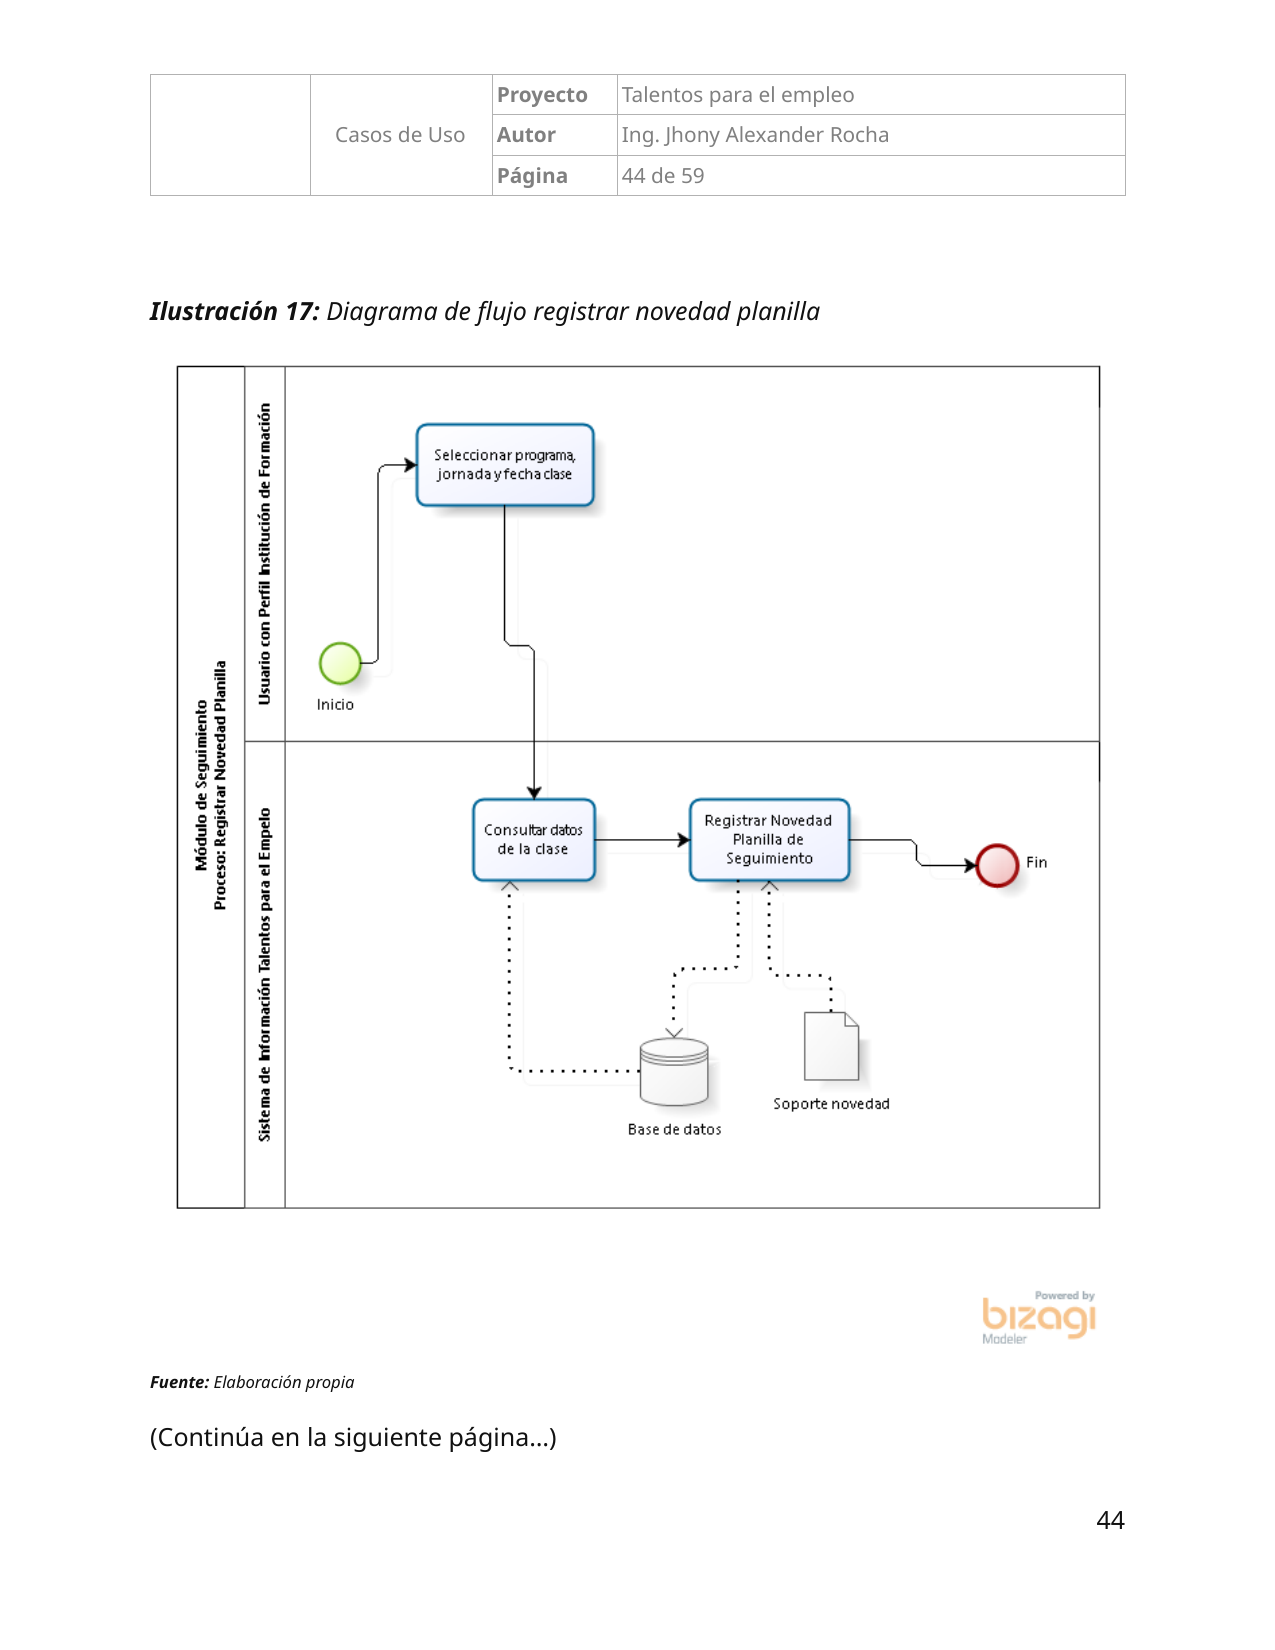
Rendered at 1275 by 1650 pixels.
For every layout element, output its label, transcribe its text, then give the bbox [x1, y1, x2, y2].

text (Continúa en la siguiente página…) [150, 1420, 1125, 1454]
picture [150, 339, 1125, 1360]
text Ilustración 17: Diagrama de flujo registrar novedad planilla [150, 293, 1125, 339]
text Fuente: Elaboración propia [150, 1360, 1125, 1394]
